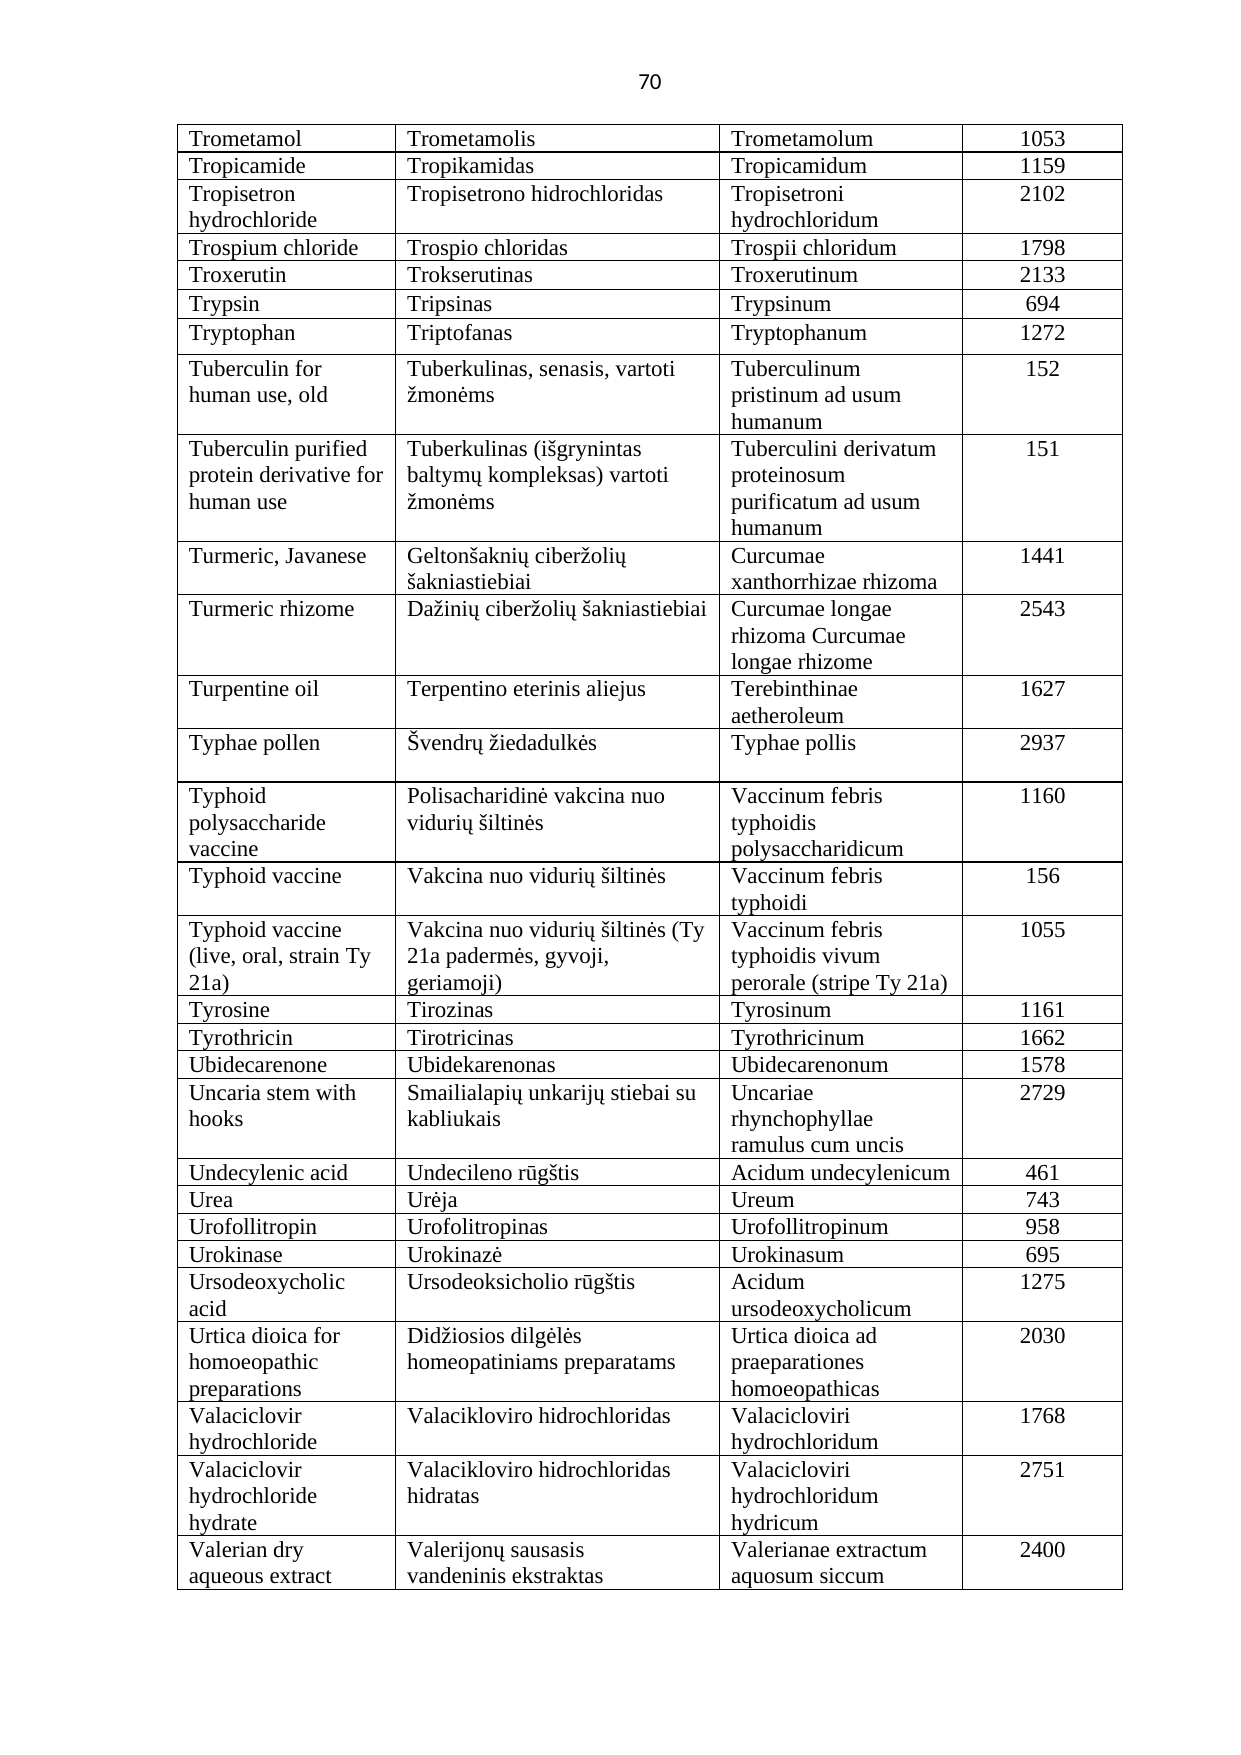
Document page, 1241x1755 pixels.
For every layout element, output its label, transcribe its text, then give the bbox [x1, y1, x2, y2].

table_cell Typhoid vaccine (live, oral, strain Ty 21a) [178, 916, 395, 995]
table_cell Tropikamidas [396, 153, 719, 179]
table_cell Tyrosine [178, 996, 395, 1023]
table_cell Tuberculin for human use, old [178, 355, 395, 434]
table_cell Didžiosios dilgėlės homeopatiniams preparatams [396, 1322, 719, 1401]
table_cell 2133 [963, 261, 1122, 289]
table_cell Curcumae xanthorrhizae rhizoma [720, 542, 962, 594]
table_cell Urtica dioica for homoeopathic preparations [178, 1322, 395, 1401]
table_cell Curcumae longae rhizoma Curcumae longae rhizome [720, 595, 962, 674]
table_cell Ubidecarenonum [720, 1051, 962, 1077]
table_cell Ursodeoxycholic acid [178, 1268, 395, 1321]
table_cell Trypsin [178, 290, 395, 318]
table_cell Tropisetron hydrochloride [178, 180, 395, 233]
table_cell 461 [963, 1159, 1122, 1185]
table_cell Vaccinum febris typhoidis polysaccharidicum [720, 783, 962, 861]
table_cell Tirotricinas [396, 1024, 719, 1050]
table_cell Valerian dry aqueous extract [178, 1536, 395, 1589]
table_cell Undecylenic acid [178, 1159, 395, 1185]
table_cell 694 [963, 290, 1122, 318]
table_cell Valacicloviri hydrochloridum [720, 1402, 962, 1455]
table_cell 695 [963, 1241, 1122, 1267]
table_cell Vakcina nuo vidurių šiltinės (Ty 21a padermės, gyvoji, geriamoji) [396, 916, 719, 995]
table_cell Triptofanas [396, 319, 719, 354]
table_cell Urofollitropin [178, 1214, 395, 1240]
table_cell Trospii chloridum [720, 234, 962, 260]
table_cell Valaciclovir hydrochloride [178, 1402, 395, 1455]
table_cell Dažinių ciberžolių šakniastiebiai [396, 595, 719, 674]
table_cell Ursodeoksicholio rūgštis [396, 1268, 719, 1321]
table_cell Turpentine oil [178, 676, 395, 728]
table_cell Tropicamide [178, 153, 395, 179]
table_cell 1441 [963, 542, 1122, 594]
table_cell Ubidecarenone [178, 1051, 395, 1077]
table_cell Ureum [720, 1186, 962, 1212]
table_cell 1798 [963, 234, 1122, 260]
table_cell Valerianae extractum aquosum siccum [720, 1536, 962, 1589]
table_cell Tropisetrono hidrochloridas [396, 180, 719, 233]
table_cell Valerijonų sausasis vandeninis ekstraktas [396, 1536, 719, 1589]
table_cell Švendrų žiedadulkės [396, 729, 719, 781]
table_cell Tyrothricinum [720, 1024, 962, 1050]
table_cell Tuberkulinas (išgrynintas baltymų kompleksas) vartoti žmonėms [396, 435, 719, 541]
table_cell Polisacharidinė vakcina nuo vidurių šiltinės [396, 783, 719, 861]
table_cell Urea [178, 1186, 395, 1212]
table_cell 2937 [963, 729, 1122, 781]
table_cell Urofolitropinas [396, 1214, 719, 1240]
table_cell 1161 [963, 996, 1122, 1023]
table_cell Trometamol [178, 125, 395, 151]
table_cell Ubidekarenonas [396, 1051, 719, 1077]
table_cell 1578 [963, 1051, 1122, 1077]
table_cell 2543 [963, 595, 1122, 674]
table_cell Urokinase [178, 1241, 395, 1267]
table_cell Tryptophan [178, 319, 395, 354]
table_cell Valacikloviro hidrochloridas [396, 1402, 719, 1455]
table_cell Acidum undecylenicum [720, 1159, 962, 1185]
table_cell 156 [963, 863, 1122, 915]
table_cell 1768 [963, 1402, 1122, 1455]
table_cell Typhae pollis [720, 729, 962, 781]
table_cell 1272 [963, 319, 1122, 354]
table_cell Turmeric, Javanese [178, 542, 395, 594]
table_cell Trometamolis [396, 125, 719, 151]
table_cell 151 [963, 435, 1122, 541]
table_cell Geltonšaknių ciberžolių šakniastiebiai [396, 542, 719, 594]
table_cell Urtica dioica ad praeparationes homoeopathicas [720, 1322, 962, 1401]
table_cell 2400 [963, 1536, 1122, 1589]
table_cell Tripsinas [396, 290, 719, 318]
table_cell Trokserutinas [396, 261, 719, 289]
table_cell Trospium chloride [178, 234, 395, 260]
table_cell Urokinazė [396, 1241, 719, 1267]
table_cell 152 [963, 355, 1122, 434]
table_cell Tyrosinum [720, 996, 962, 1023]
table_cell Uncaria stem with hooks [178, 1079, 395, 1158]
table_cell 2102 [963, 180, 1122, 233]
table_cell Smailialapių unkarijų stiebai su kabliukais [396, 1079, 719, 1158]
table_cell 2030 [963, 1322, 1122, 1401]
table_cell Tropicamidum [720, 153, 962, 179]
table_cell Tirozinas [396, 996, 719, 1023]
table_cell Urėja [396, 1186, 719, 1212]
table_cell Trypsinum [720, 290, 962, 318]
table_cell Urofollitropinum [720, 1214, 962, 1240]
table_cell 1160 [963, 783, 1122, 861]
table_cell Terpentino eterinis aliejus [396, 676, 719, 728]
table_cell Tyrothricin [178, 1024, 395, 1050]
table_cell 1053 [963, 125, 1122, 151]
table_cell Terebinthinae aetheroleum [720, 676, 962, 728]
table_cell Turmeric rhizome [178, 595, 395, 674]
table_cell 1662 [963, 1024, 1122, 1050]
table_cell 958 [963, 1214, 1122, 1240]
table_cell Uncariae rhynchophyllae ramulus cum uncis [720, 1079, 962, 1158]
table_cell 2729 [963, 1079, 1122, 1158]
table_cell Urokinasum [720, 1241, 962, 1267]
table_cell 1627 [963, 676, 1122, 728]
table_cell 1159 [963, 153, 1122, 179]
table_cell Valacicloviri hydrochloridum hydricum [720, 1456, 962, 1535]
table_cell Tuberkulinas, senasis, vartoti žmonėms [396, 355, 719, 434]
table_cell Valacikloviro hidrochloridas hidratas [396, 1456, 719, 1535]
table_cell Typhae pollen [178, 729, 395, 781]
table_cell Acidum ursodeoxycholicum [720, 1268, 962, 1321]
table_cell Typhoid vaccine [178, 863, 395, 915]
table_cell Tuberculin purified protein derivative for human use [178, 435, 395, 541]
table_cell Valaciclovir hydrochloride hydrate [178, 1456, 395, 1535]
table_cell 2751 [963, 1456, 1122, 1535]
table_cell 1275 [963, 1268, 1122, 1321]
table_cell Tuberculinum pristinum ad usum humanum [720, 355, 962, 434]
table_cell Vaccinum febris typhoidis vivum perorale (stripe Ty 21a) [720, 916, 962, 995]
table_cell Troxerutinum [720, 261, 962, 289]
table_cell Tryptophanum [720, 319, 962, 354]
table_cell Tropisetroni hydrochloridum [720, 180, 962, 233]
table_cell Trometamolum [720, 125, 962, 151]
table_cell 743 [963, 1186, 1122, 1212]
table_cell 1055 [963, 916, 1122, 995]
table_cell Undecileno rūgštis [396, 1159, 719, 1185]
table_cell Vaccinum febris typhoidi [720, 863, 962, 915]
table_cell Typhoid polysaccharide vaccine [178, 783, 395, 861]
table_cell Vakcina nuo vidurių šiltinės [396, 863, 719, 915]
table_cell Trospio chloridas [396, 234, 719, 260]
table_cell Tuberculini derivatum proteinosum purificatum ad usum humanum [720, 435, 962, 541]
table_cell Troxerutin [178, 261, 395, 289]
